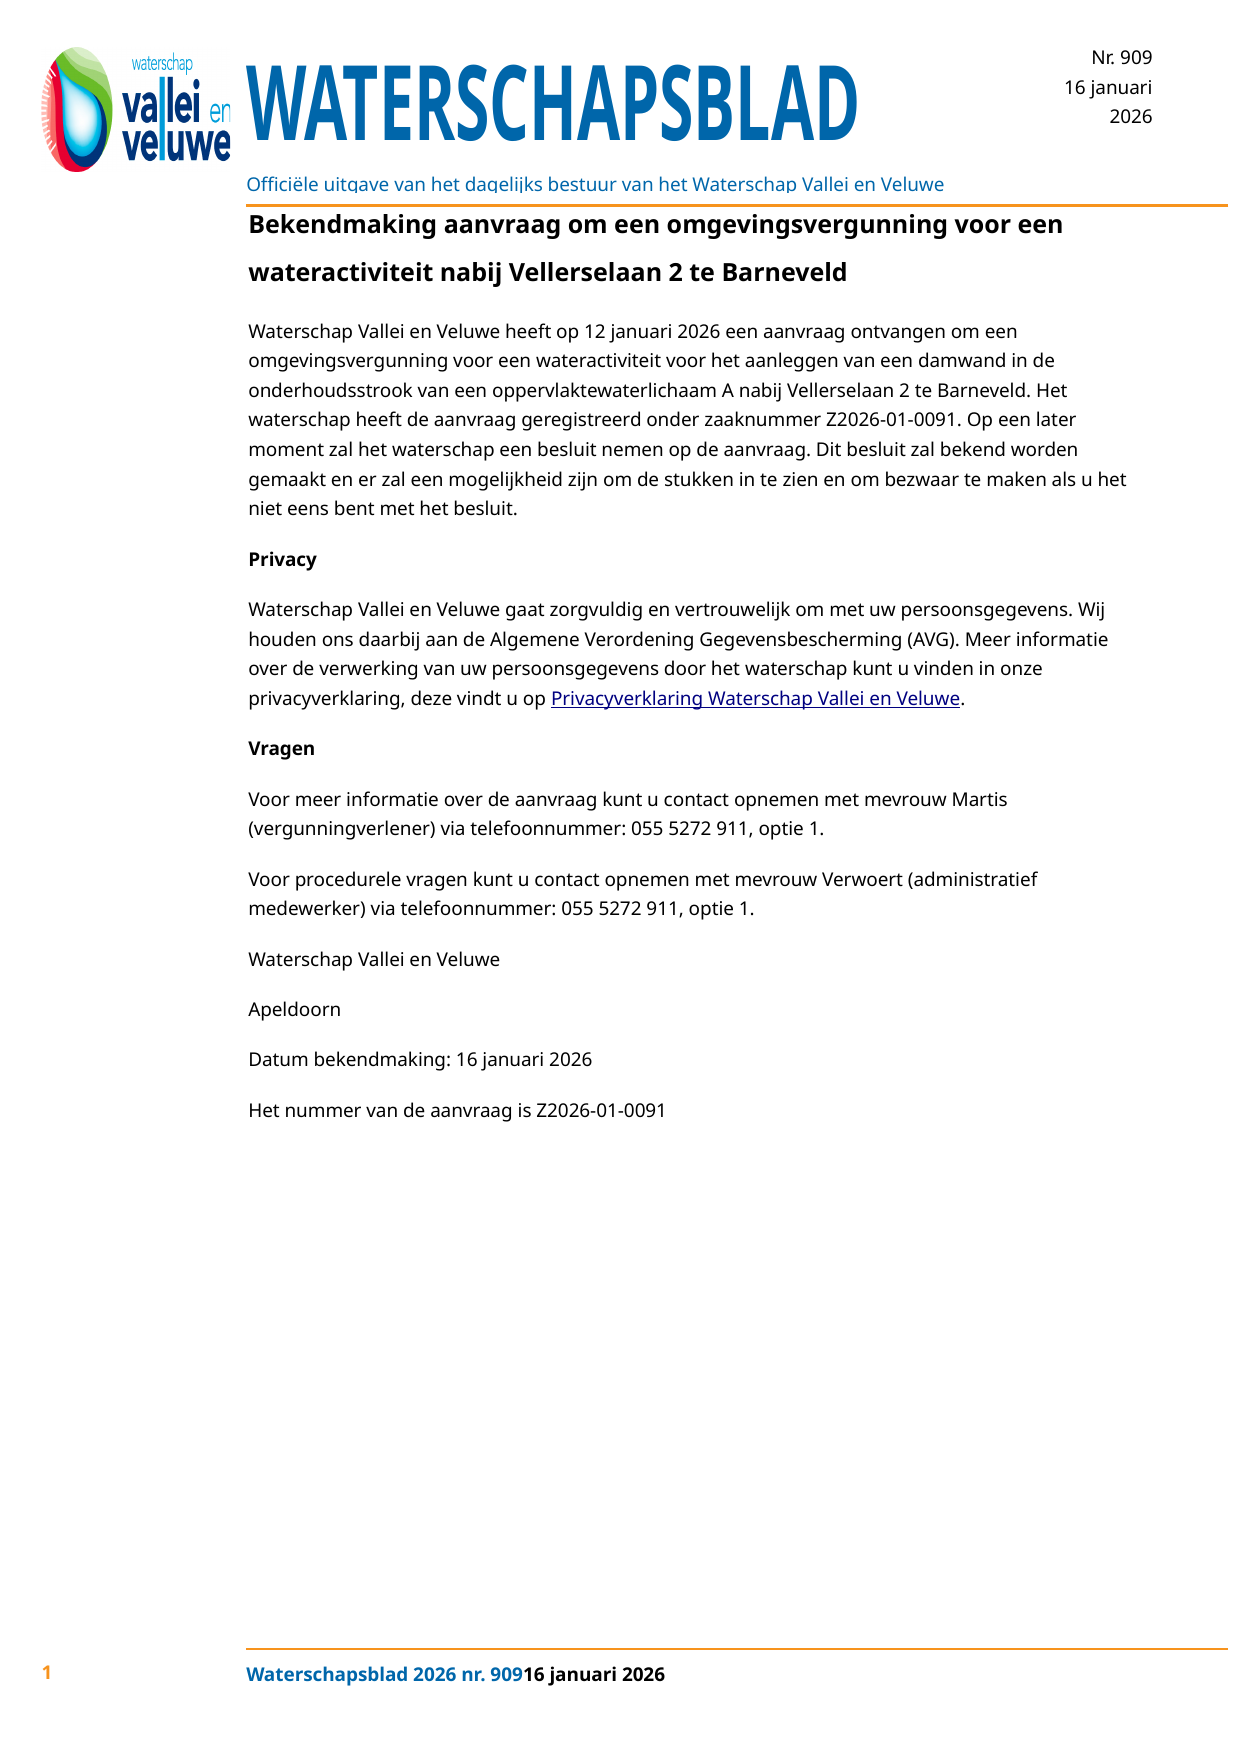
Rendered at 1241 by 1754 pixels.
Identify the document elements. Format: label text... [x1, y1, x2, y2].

text Datum bekendmaking: 16 januari 2026 [248, 1047, 1152, 1072]
text Voor procedurele vragen kunt u contact opnemen met mevrouw Verwoert (administratief medewerker) via telefoonnummer: 055 5272 911, optie 1. [248, 866, 1152, 921]
text Voor meer informatie over de aanvraag kunt u contact opnemen met mevrouw Martis (vergunningverlener) via telefoonnummer: 055 5272 911, optie 1. [248, 786, 1152, 841]
text Waterschap Vallei en Veluwe [248, 946, 1152, 972]
text Privacy [248, 546, 1152, 572]
text Waterschap Vallei en Veluwe gaat zorgvuldig en vertrouwelijk om met uw persoonsgegevens. Wij houden ons daarbij aan de Algemene Verordening Gegevensbescherming (AVG). Meer informatie over de verwerking van uw persoonsgegevens door het waterschap kunt u vinden in onze privacyverklaring, deze vindt u op Privacyverklaring Waterschap Vallei en Veluwe. [248, 596, 1152, 711]
text Waterschap Vallei en Veluwe heeft op 12 januari 2026 een aanvraag ontvangen om een omgevingsvergunning voor een wateractiviteit voor het aanleggen van een damwand in de onderhoudsstrook van een oppervlaktewaterlichaam A nabij Vellerselaan 2 te Barneveld. Het waterschap heeft de aanvraag geregistreerd onder zaaknummer Z2026-01-0091. Op een later moment zal het waterschap een besluit nemen op de aanvraag. Dit besluit zal bekend worden gemaakt en er zal een mogelijkheid zijn om de stukken in te zien en om bezwaar te maken als u het niet eens bent met het besluit. [248, 318, 1152, 521]
picture [41, 47, 231, 172]
text Vragen [248, 735, 1152, 761]
text Het nummer van de aanvraag is Z2026-01-0091 [248, 1097, 1152, 1123]
text Apeldoorn [248, 996, 1152, 1022]
text Bekendmaking aanvraag om een omgevingsvergunning voor een wateractiviteit nabij Vellerselaan 2 te Barneveld [248, 207, 1152, 288]
